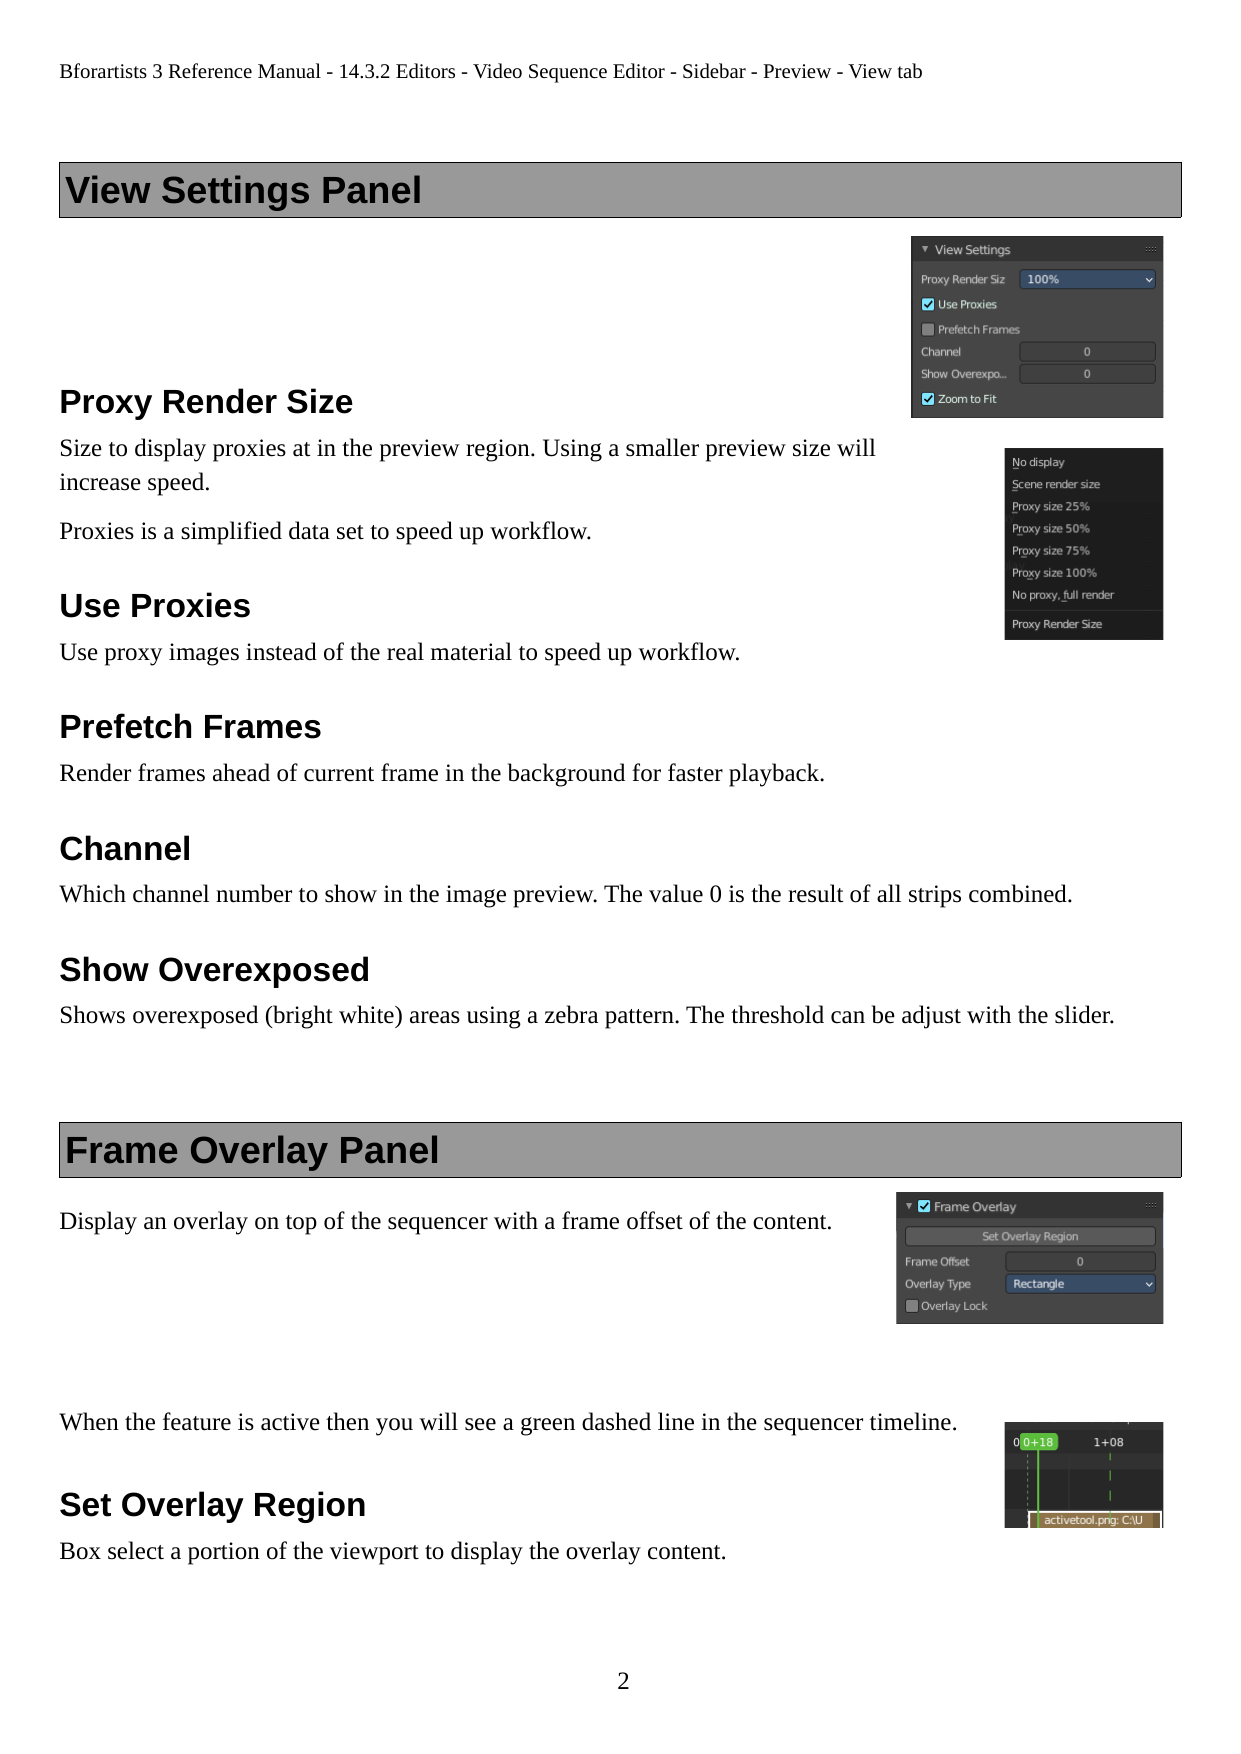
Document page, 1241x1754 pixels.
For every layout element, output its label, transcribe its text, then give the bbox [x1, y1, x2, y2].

picture [911, 236, 1164, 418]
picture [1004, 448, 1164, 640]
text Size to display proxies at in the preview region. Using a smaller preview size will increase speed. [59, 433, 1181, 496]
text Display an overlay on top of the sequencer with a frame offset of the content. [59, 1206, 896, 1234]
text Proxies is a simplified data set to speed up workflow. [59, 516, 1004, 545]
subtitle Proxy Render Size [59, 382, 1181, 420]
subtitle [1164, 1485, 1181, 1524]
subtitle Set Overlay Region [59, 1485, 1004, 1524]
text Shows overexposed (bright white) areas using a zebra pattern. The threshold can be adjust with the slider. [59, 1001, 1181, 1029]
table_header View Settings Panel [60, 163, 1181, 217]
text When the feature is active then you will see a green dashed line in the sequencer timeline. [59, 1407, 1181, 1436]
subtitle Prefetch Frames [59, 707, 1181, 746]
text Render frames ahead of current frame in the background for faster playback. [59, 758, 1181, 787]
text Which channel number to show in the image preview. The value 0 is the result of all strips combined. [59, 879, 1181, 908]
picture [1004, 1422, 1164, 1528]
subtitle [1164, 586, 1181, 625]
subtitle Use Proxies [59, 586, 1004, 625]
table_header Frame Overlay Panel [60, 1123, 1181, 1177]
text Box select a portion of the viewport to display the overlay content. [59, 1536, 1181, 1565]
subtitle Channel [59, 828, 1181, 867]
text Use proxy images instead of the real material to speed up workflow. [59, 637, 1181, 666]
subtitle Show Overexposed [59, 949, 1181, 988]
picture [896, 1192, 1164, 1324]
